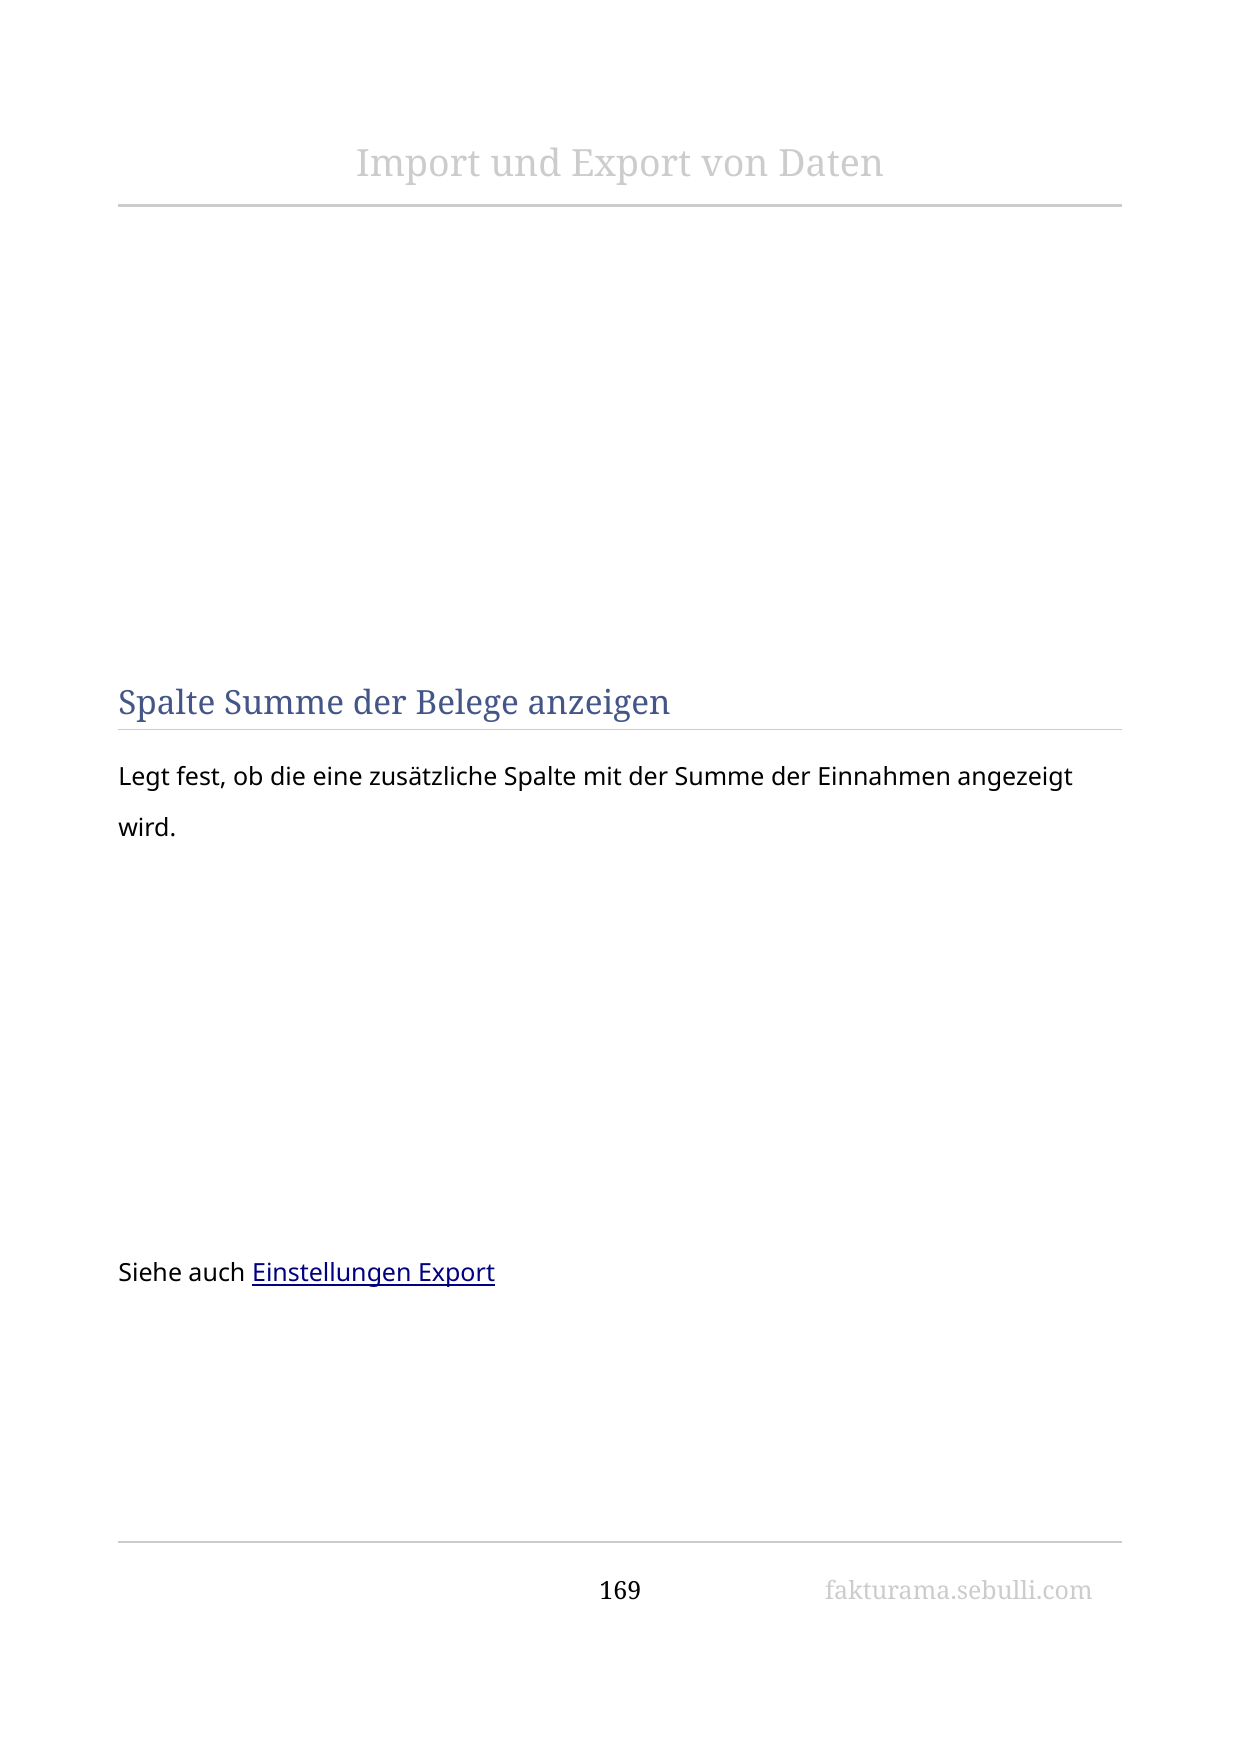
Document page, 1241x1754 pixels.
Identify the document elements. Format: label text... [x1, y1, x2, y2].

text Siehe auch Einstellungen Export [118, 1255, 1122, 1289]
text Legt fest, ob die eine zusätzliche Spalte mit der Summe der Einnahmen angezeigt wird. [118, 758, 1122, 843]
subtitle Spalte Summe der Belege anzeigen [118, 679, 1122, 729]
